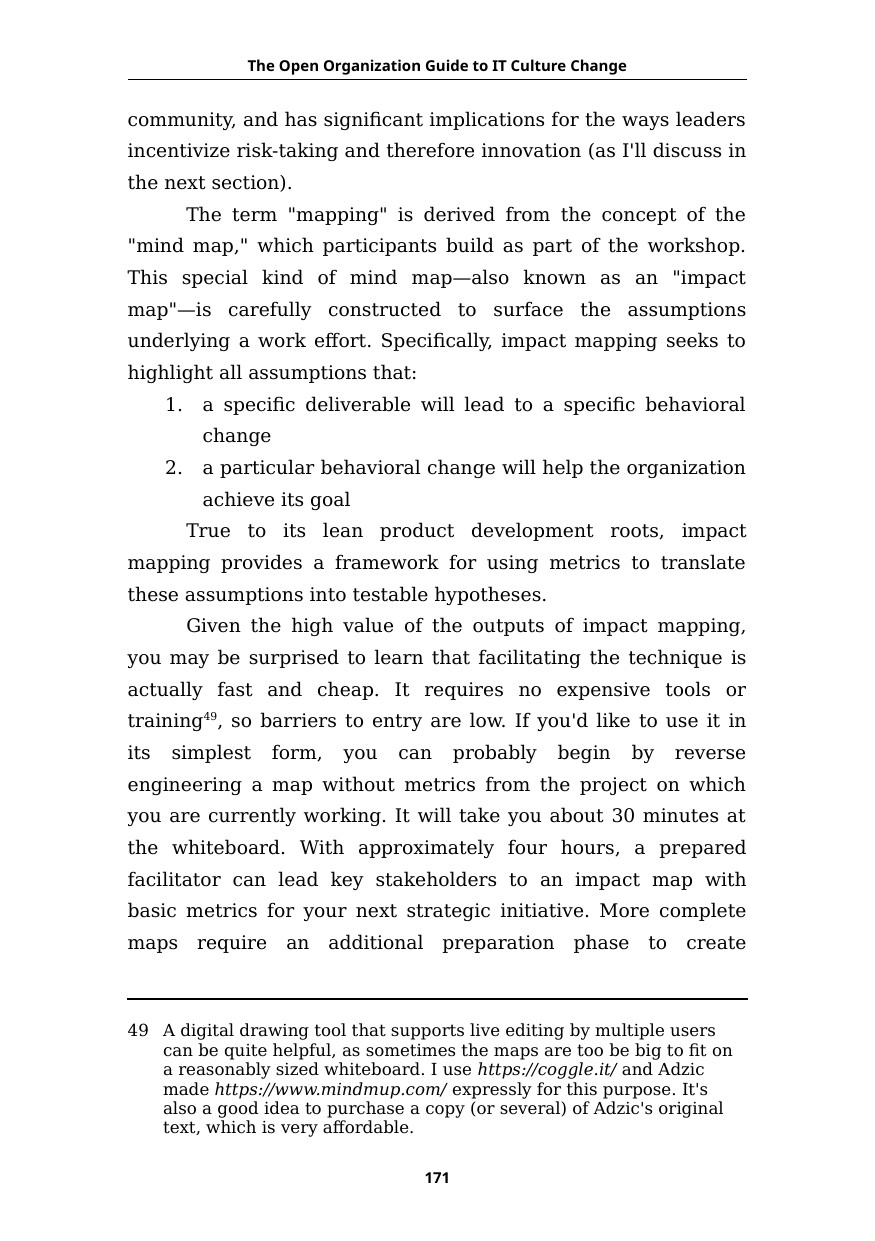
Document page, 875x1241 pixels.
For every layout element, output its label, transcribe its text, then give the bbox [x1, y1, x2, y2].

list a specific deliverable will lead to a specific behavioral change [165, 394, 747, 447]
text The term "mapping" is derived from the concept of the "mind map," which participants build as part of the workshop. This special kind of mind map—also known as an "impact map"—is carefully constructed to surface the assumptions underlying a work effort. Specifically, impact mapping seeks to highlight all assumptions that: [127, 204, 747, 384]
text A digital drawing tool that supports live editing by multiple users can be quite helpful, as sometimes the maps are too be big to fit on a reasonably sized whiteboard. I use https://coggle.it/ and Adzic made https://www.mindmup.com/ expressly for this purpose. It's also a good idea to purchase a copy (or several) of Adzic's original text, which is very affordable. [127, 1021, 747, 1138]
text True to its lean product development roots, impact mapping provides a framework for using metrics to translate these assumptions into testable hypotheses. [127, 520, 747, 606]
text community, and has significant implications for the ways leaders incentivize risk-taking and therefore innovation (as I'll discuss in the next section). [127, 109, 747, 194]
list a particular behavioral change will help the organization achieve its goal [165, 457, 747, 511]
text Given the high value of the outputs of impact mapping, you may be surprised to learn that facilitating the technique is actually fast and cheap. It requires no expensive tools or training, so barriers to entry are low. If you'd like to use it in its simplest form, you can probably begin by reverse engineering a map without metrics from the project on which you are currently working. It will take you about 30 minutes at the whiteboard. With approximately four hours, a prepared facilitator can lead key stakeholders to an impact map with basic metrics for your next strategic initiative. More complete maps require an additional preparation phase to create [127, 615, 747, 954]
